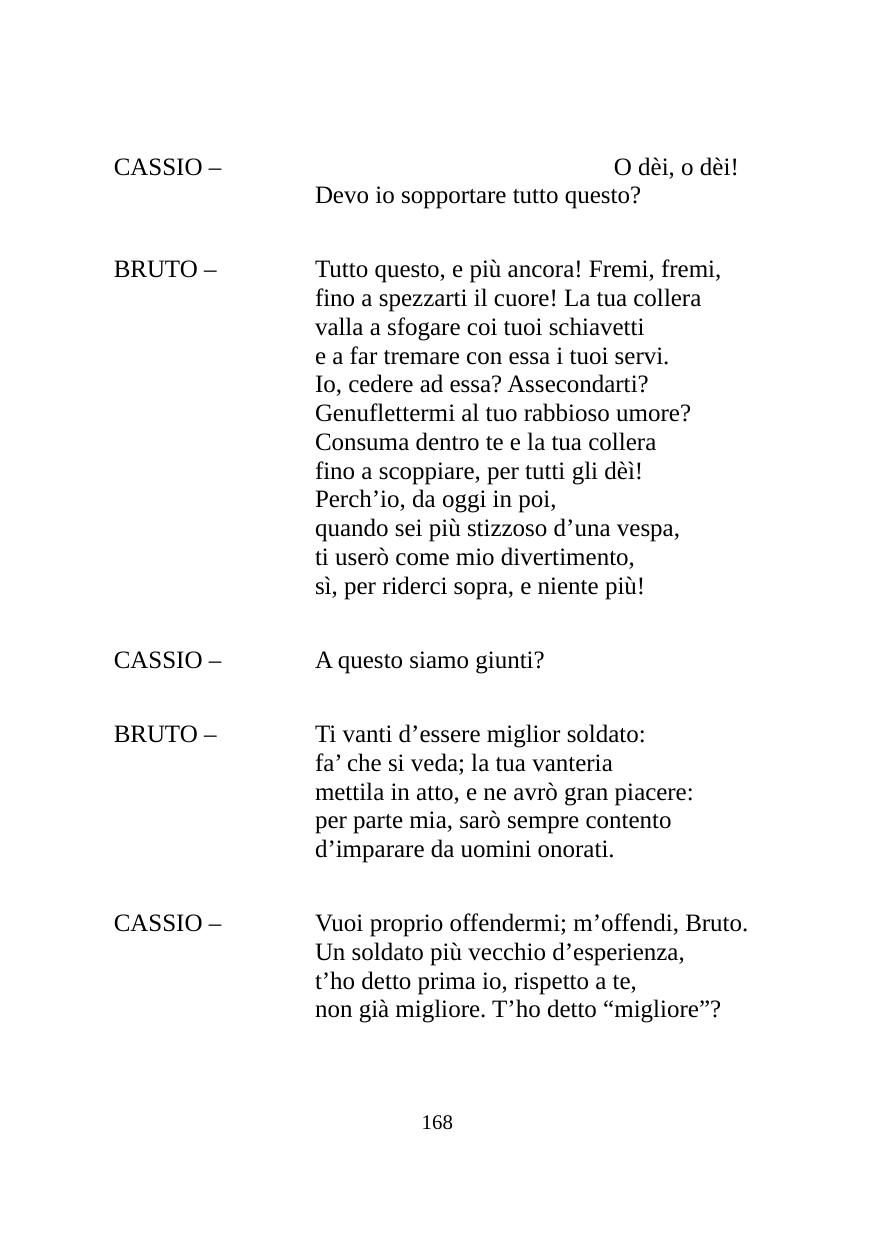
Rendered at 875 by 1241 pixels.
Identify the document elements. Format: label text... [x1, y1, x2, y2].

table_cell Ti vanti d’essere miglior soldato: fa’ che si veda; la tua vanteria mettila in atto, e ne avrò gran piacere: per parte mia, sarò sempre contento d’imparare da uomini onorati. [308, 719, 768, 908]
table_cell BRUTO – [106, 719, 307, 908]
table_cell O dèi, o dèi! Devo io sopportare tutto questo? [308, 152, 768, 254]
table_cell Tutto questo, e più ancora! Fremi, fremi, fino a spezzarti il cuore! La tua collera valla a sfogare coi tuoi schiavetti e a far tremare con essa i tuoi servi. Io, cedere ad essa? Assecondarti? Genuflettermi al tuo rabbioso umore? Consuma dentro te e la tua collera fino a scoppiare, per tutti gli dèì! Perch’io, da oggi in poi, quando sei più stizzoso d’una vespa, ti userò come mio divertimento, sì, per riderci sopra, e niente più! [308, 255, 768, 645]
table_cell BRUTO – [106, 255, 307, 645]
table_cell [308, 106, 768, 152]
table_cell CASSIO – [106, 645, 307, 719]
table_cell [106, 106, 307, 152]
table_cell A questo siamo giunti? [308, 645, 768, 719]
table_cell CASSIO – [106, 908, 307, 1069]
table_cell Vuoi proprio offendermi; m’offendi, Bruto. Un soldato più vecchio d’esperienza, t’ho detto prima io, rispetto a te, non già migliore. T’ho detto “migliore”? [308, 908, 768, 1069]
table_cell CASSIO – [106, 152, 307, 254]
